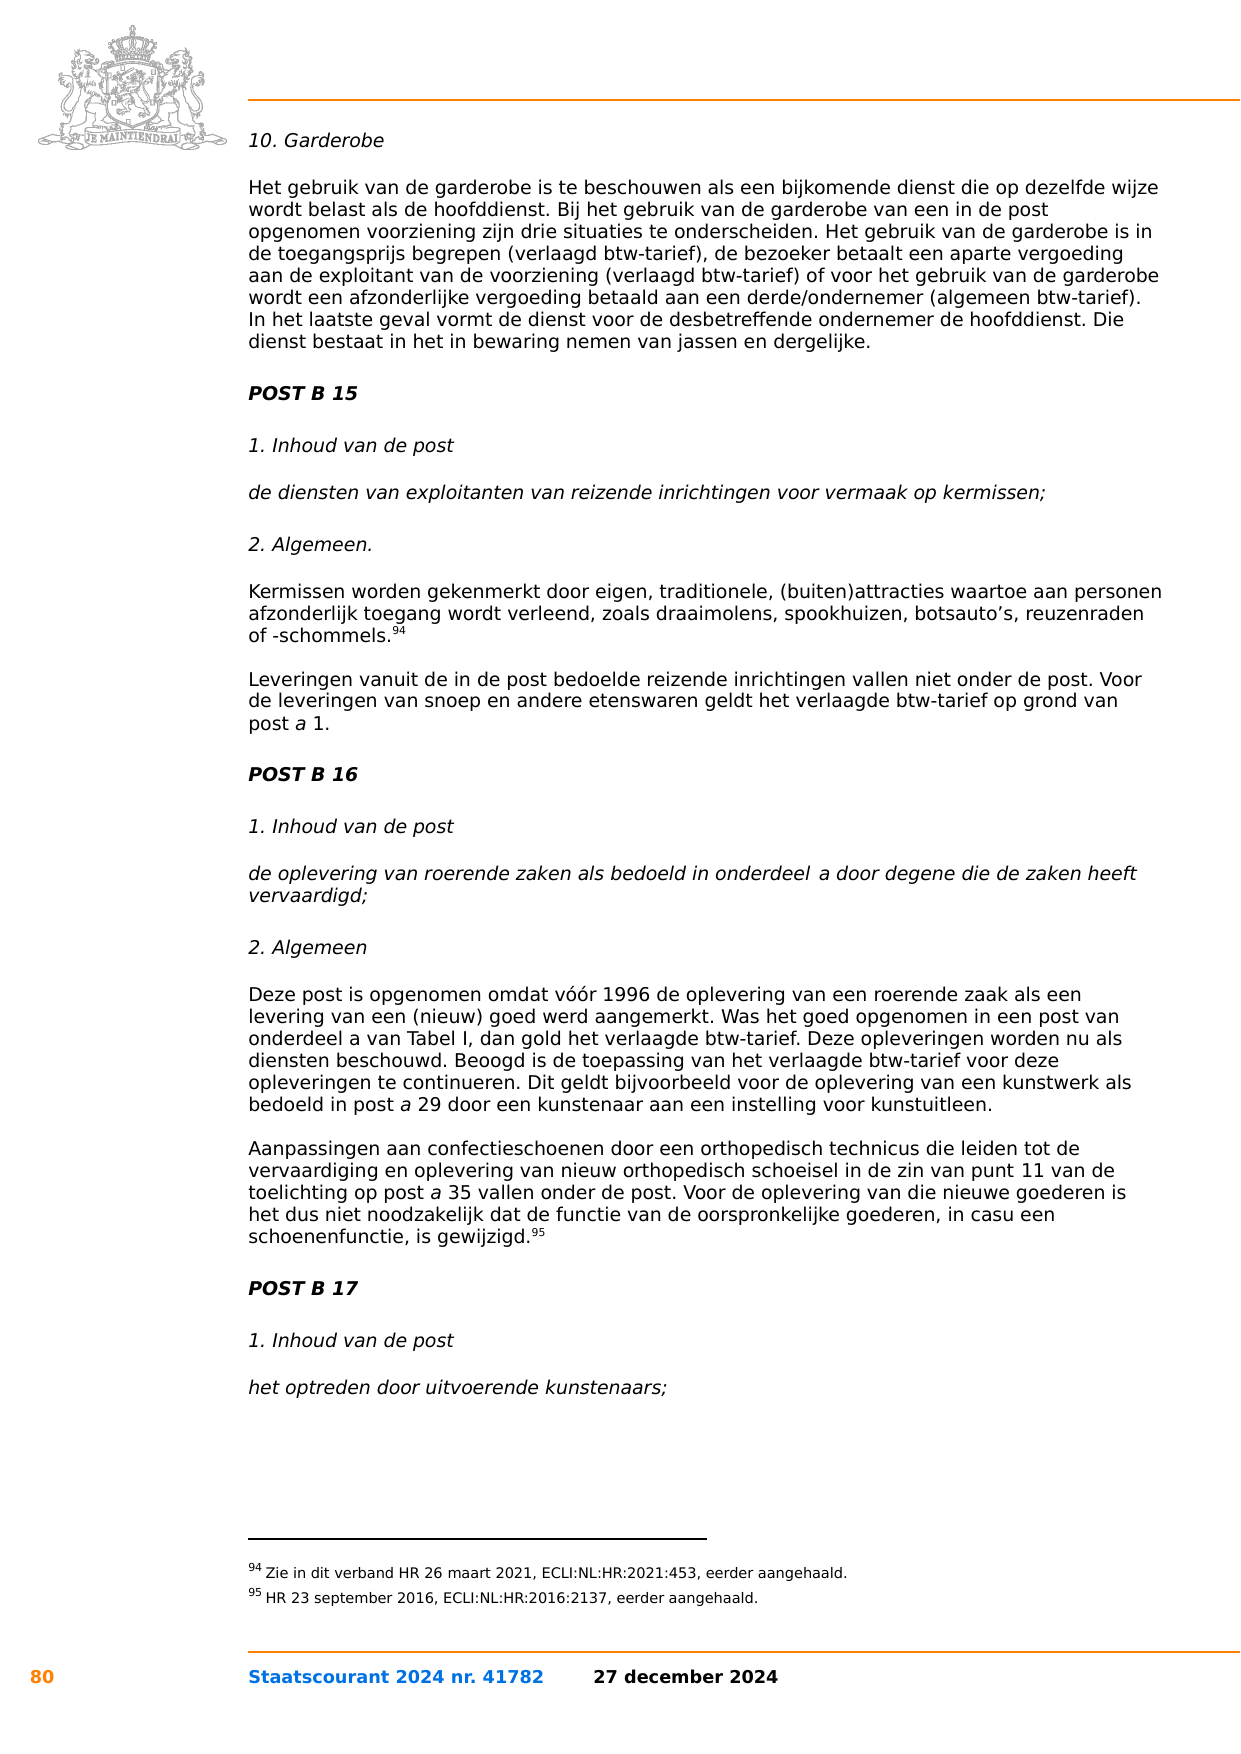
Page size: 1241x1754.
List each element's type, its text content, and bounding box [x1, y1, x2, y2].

text Leveringen vanuit de in de post bedoelde reizende inrichtingen vallen niet onder de post. Voor de leveringen van snoep en andere etenswaren geldt het verlaagde btw-tarief op grond van post a 1. [248, 668, 1163, 734]
subtitle 2. Algemeen. [248, 534, 1163, 556]
subtitle POST B 16 [248, 764, 1163, 786]
subtitle 1. Inhoud van de post [248, 1330, 1163, 1352]
text het optreden door uitvoerende kunstenaars; [248, 1377, 1163, 1399]
text de diensten van exploitanten van reizende inrichtingen voor vermaak op kermissen; [248, 482, 1163, 504]
text Zie in dit verband HR 26 maart 2021, ECLI:NL:HR:2021:453, eerder aangehaald. [248, 1561, 1163, 1583]
subtitle 10. Garderobe [248, 130, 1163, 152]
subtitle POST B 15 [248, 383, 1163, 405]
text HR 23 september 2016, ECLI:NL:HR:2016:2137, eerder aangehaald. [248, 1586, 1163, 1608]
picture [38, 25, 227, 150]
text Kermissen worden gekenmerkt door eigen, traditionele, (buiten)attracties waartoe aan personen afzonderlijk toegang wordt verleend, zoals draaimolens, spookhuizen, botsauto’s, reuzenraden of -schommels. [248, 581, 1163, 647]
text de oplevering van roerende zaken als bedoeld in onderdeel a door degene die de zaken heeft vervaardigd; [248, 863, 1163, 907]
text Het gebruik van de garderobe is te beschouwen als een bijkomende dienst die op dezelfde wijze wordt belast als de hoofddienst. Bij het gebruik van de garderobe van een in de post opgenomen voorziening zijn drie situaties te onderscheiden. Het gebruik van de garderobe is in de toegangsprijs begrepen (verlaagd btw-tarief), de bezoeker betaalt een aparte vergoeding aan de exploitant van de voorziening (verlaagd btw-tarief) of voor het gebruik van de garderobe wordt een afzonderlijke vergoeding betaald aan een derde/ondernemer (algemeen btw-tarief). In het laatste geval vormt de dienst voor de desbetreffende ondernemer de hoofddienst. Die dienst bestaat in het in bewaring nemen van jassen en dergelijke. [248, 177, 1163, 353]
subtitle 1. Inhoud van de post [248, 816, 1163, 838]
text Aanpassingen aan confectieschoenen door een orthopedisch technicus die leiden tot de vervaardiging en oplevering van nieuw orthopedisch schoeisel in de zin van punt 11 van de toelichting op post a 35 vallen onder de post. Voor de oplevering van die nieuwe goederen is het dus niet noodzakelijk dat de functie van de oorspronkelijke goederen, in casu een schoenenfunctie, is gewijzigd. [248, 1138, 1163, 1248]
subtitle 1. Inhoud van de post [248, 435, 1163, 457]
subtitle POST B 17 [248, 1278, 1163, 1300]
subtitle 2. Algemeen [248, 937, 1163, 959]
text Deze post is opgenomen omdat vóór 1996 de oplevering van een roerende zaak als een levering van een (nieuw) goed werd aangemerkt. Was het goed opgenomen in een post van onderdeel a van Tabel I, dan gold het verlaagde btw-tarief. Deze opleveringen worden nu als diensten beschouwd. Beoogd is de toepassing van het verlaagde btw-tarief voor deze opleveringen te continueren. Dit geldt bijvoorbeeld voor de oplevering van een kunstwerk als bedoeld in post a 29 door een kunstenaar aan een instelling voor kunstuitleen. [248, 984, 1163, 1116]
